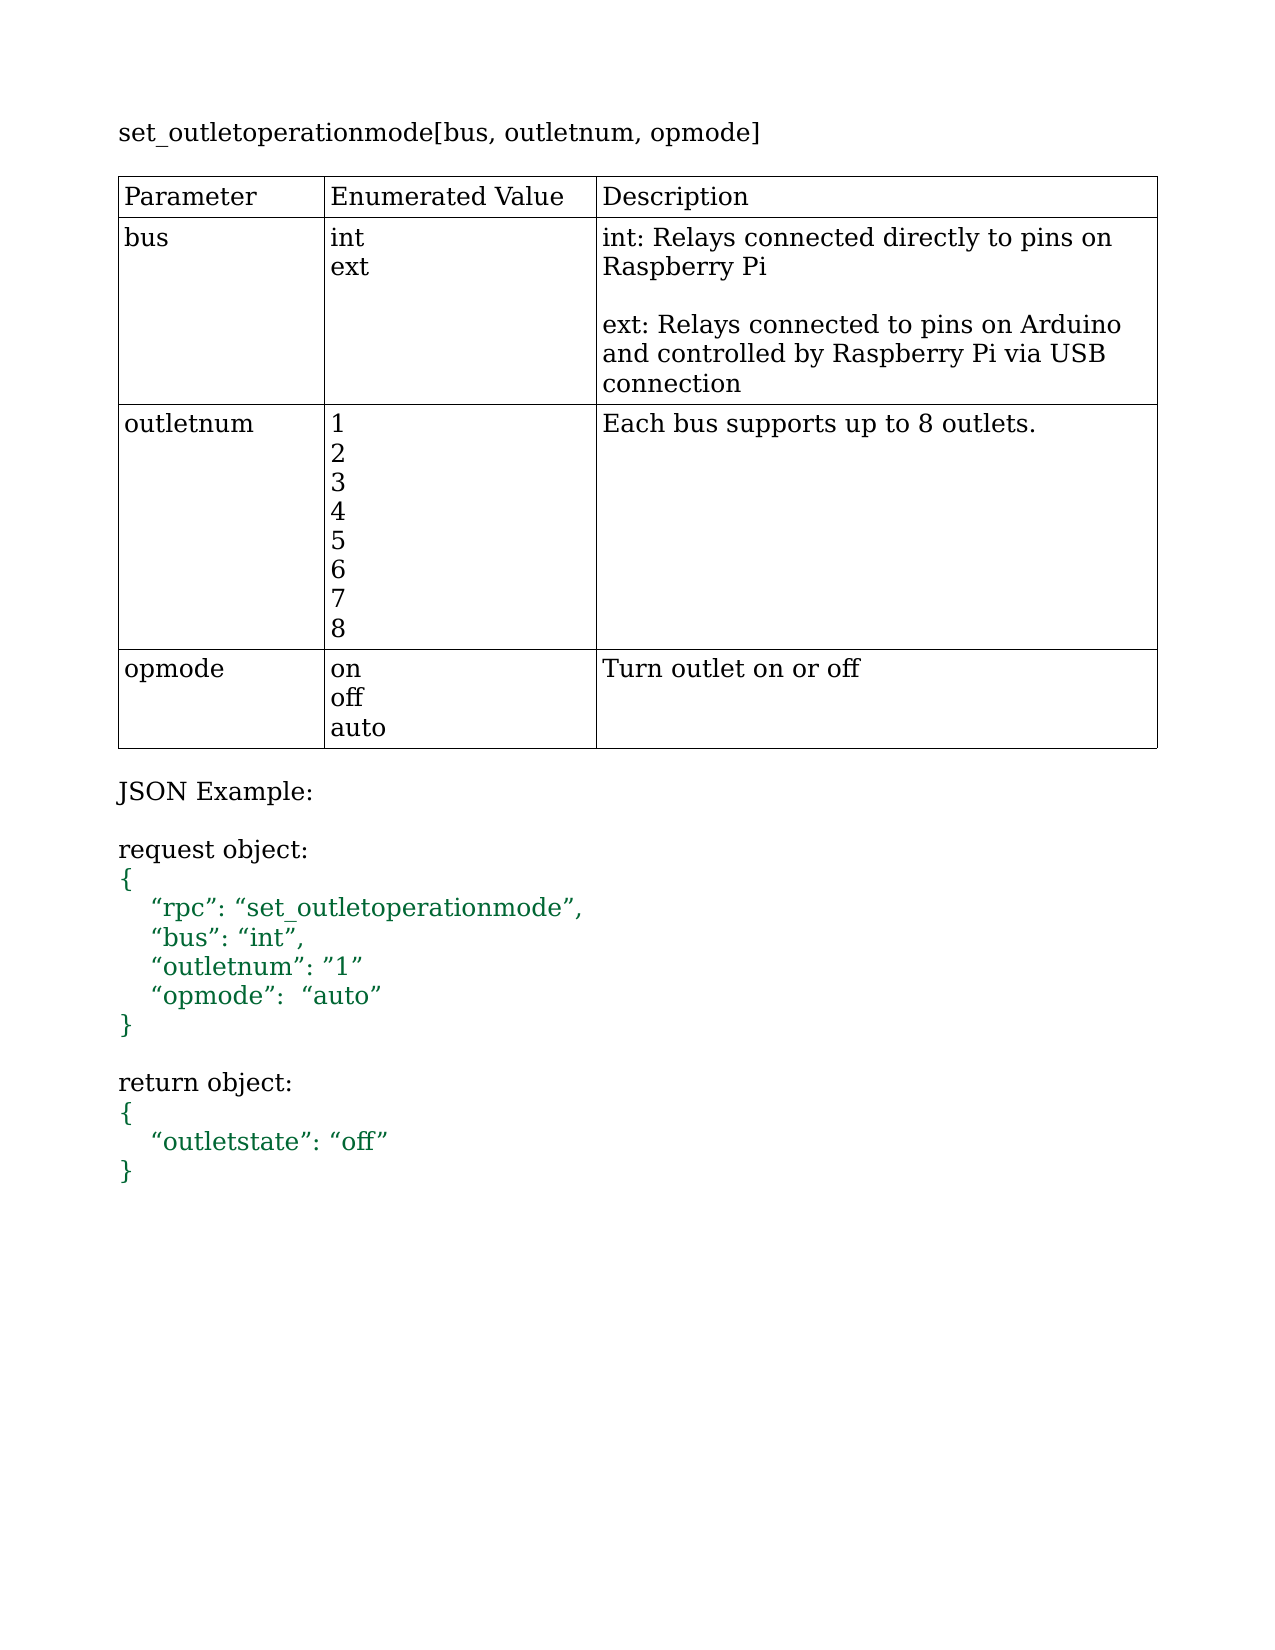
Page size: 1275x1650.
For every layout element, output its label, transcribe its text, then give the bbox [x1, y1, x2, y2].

text set_outletoperationmode[bus, outletnum, opmode] [118, 118, 1157, 147]
text “bus”: “int”, [118, 923, 1157, 952]
table_cell 1 2 3 4 5 6 7 8 [325, 405, 596, 649]
text { [118, 1098, 1157, 1127]
table_header Parameter [119, 177, 324, 217]
table_cell opmode [119, 650, 324, 748]
text } [118, 1010, 1157, 1039]
text “outletnum”: ”1” [118, 952, 1157, 981]
table_cell Each bus supports up to 8 outlets. [597, 405, 1157, 649]
table_cell int ext [325, 218, 596, 404]
text { [118, 864, 1157, 894]
table_header Description [597, 177, 1157, 217]
text JSON Example: [118, 777, 1157, 806]
text } [118, 1156, 1157, 1185]
table_cell int: Relays connected directly to pins on Raspberry Pi ext: Relays connected to pins on Arduino and controlled by Raspberry Pi via USB connection [597, 218, 1157, 404]
text “rpc”: “set_outletoperationmode”, [118, 894, 1157, 923]
text return object: [118, 1069, 1157, 1098]
table_cell Turn outlet on or off [597, 650, 1157, 748]
table_header Enumerated Value [325, 177, 596, 217]
text “opmode”: “auto” [118, 981, 1157, 1010]
text request object: [118, 835, 1157, 864]
table_cell bus [119, 218, 324, 404]
table_cell on off auto [325, 650, 596, 748]
text “outletstate”: “off” [118, 1127, 1157, 1156]
table_cell outletnum [119, 405, 324, 649]
